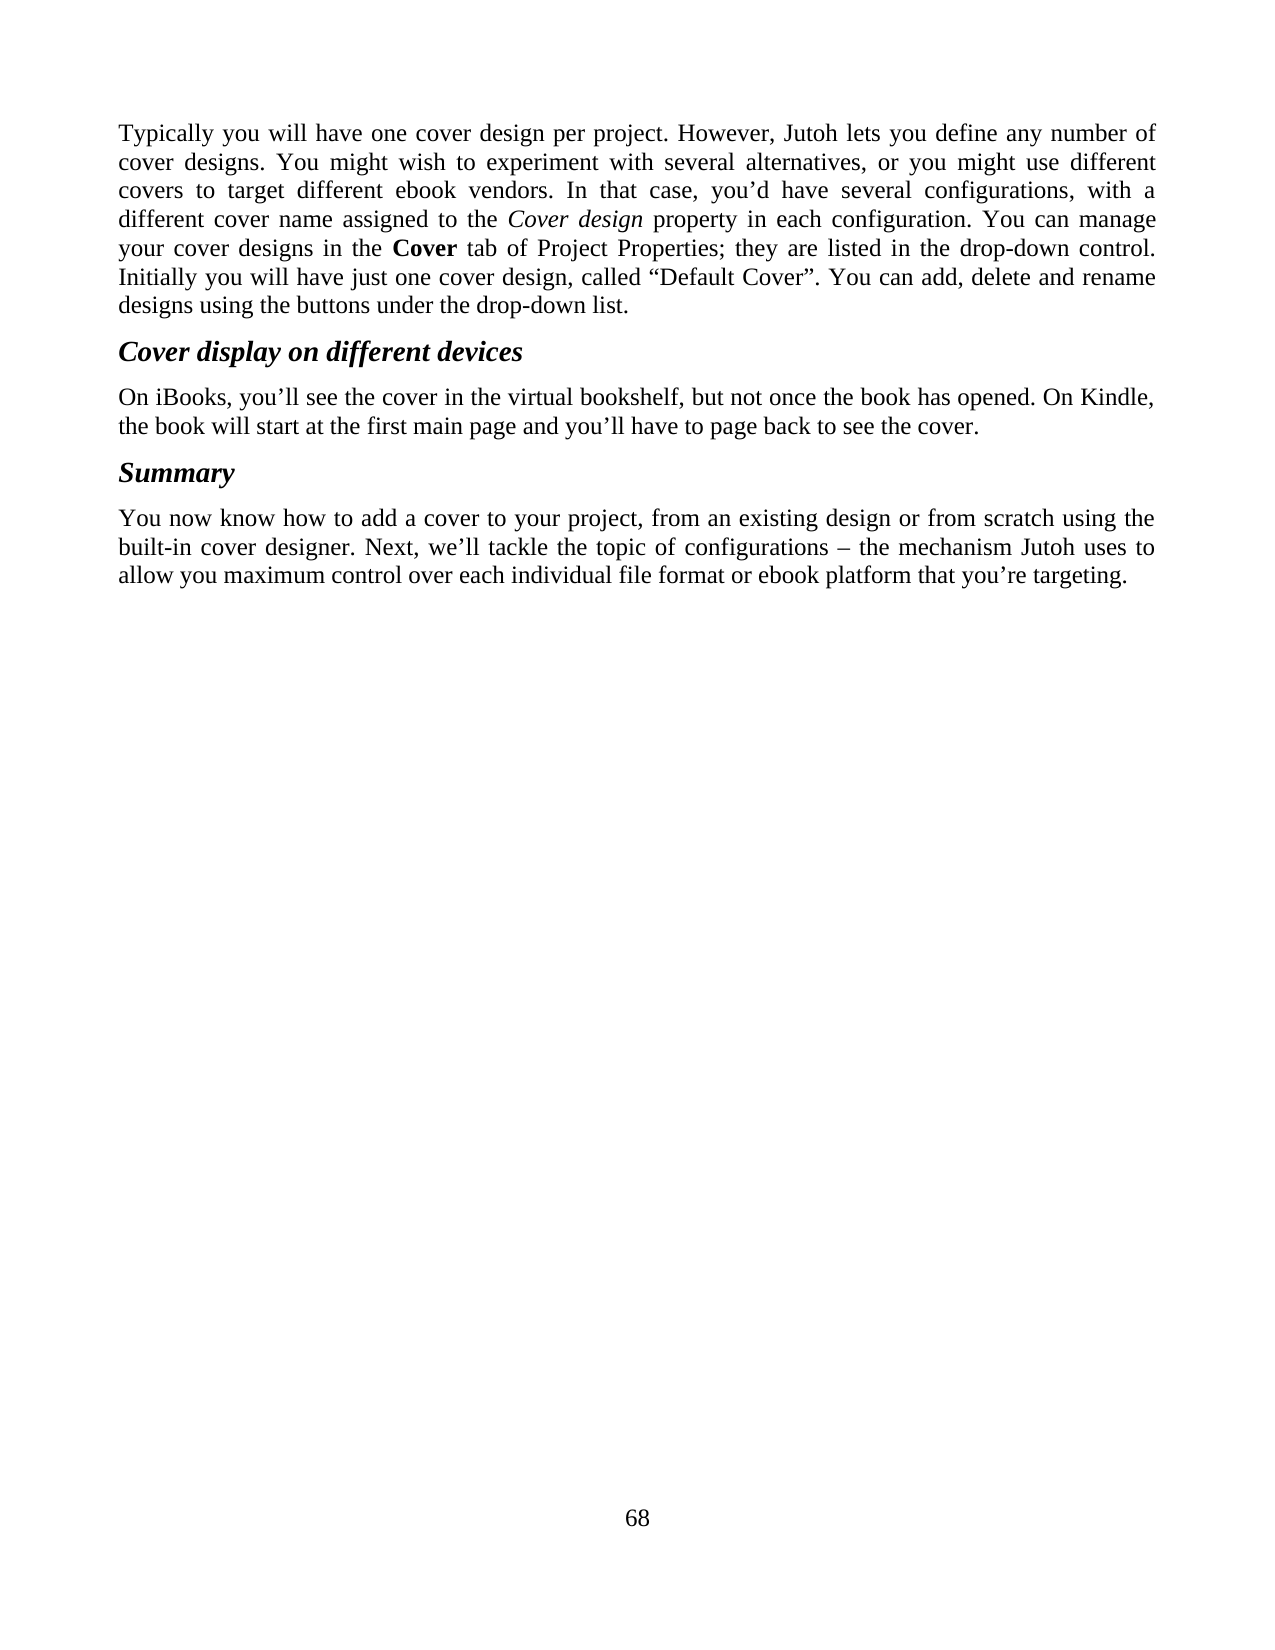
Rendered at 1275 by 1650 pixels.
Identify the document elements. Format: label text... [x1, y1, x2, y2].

text You now know how to add a cover to your project, from an existing design or from scratch using the built-in cover designer. Next, we’ll tackle the topic of configurations – the mechanism Jutoh uses to allow you maximum control over each individual file format or ebook platform that you’re targeting. [118, 503, 1157, 589]
subtitle Summary [118, 455, 1157, 488]
text Typically you will have one cover design per project. However, Jutoh lets you define any number of cover designs. You might wish to experiment with several alternatives, or you might use different covers to target different ebook vendors. In that case, you’d have several configurations, with a different cover name assigned to the Cover design property in each configuration. You can manage your cover designs in the Cover tab of Project Properties; they are listed in the drop-down control. Initially you will have just one cover design, called “Default Cover”. You can add, delete and rename designs using the buttons under the drop-down list. [118, 118, 1157, 319]
text On iBooks, you’ll see the cover in the virtual bookshelf, but not once the book has opened. On Kindle, the book will start at the first main page and you’ll have to page back to see the cover. [118, 382, 1157, 440]
subtitle Cover display on different devices [118, 334, 1157, 368]
